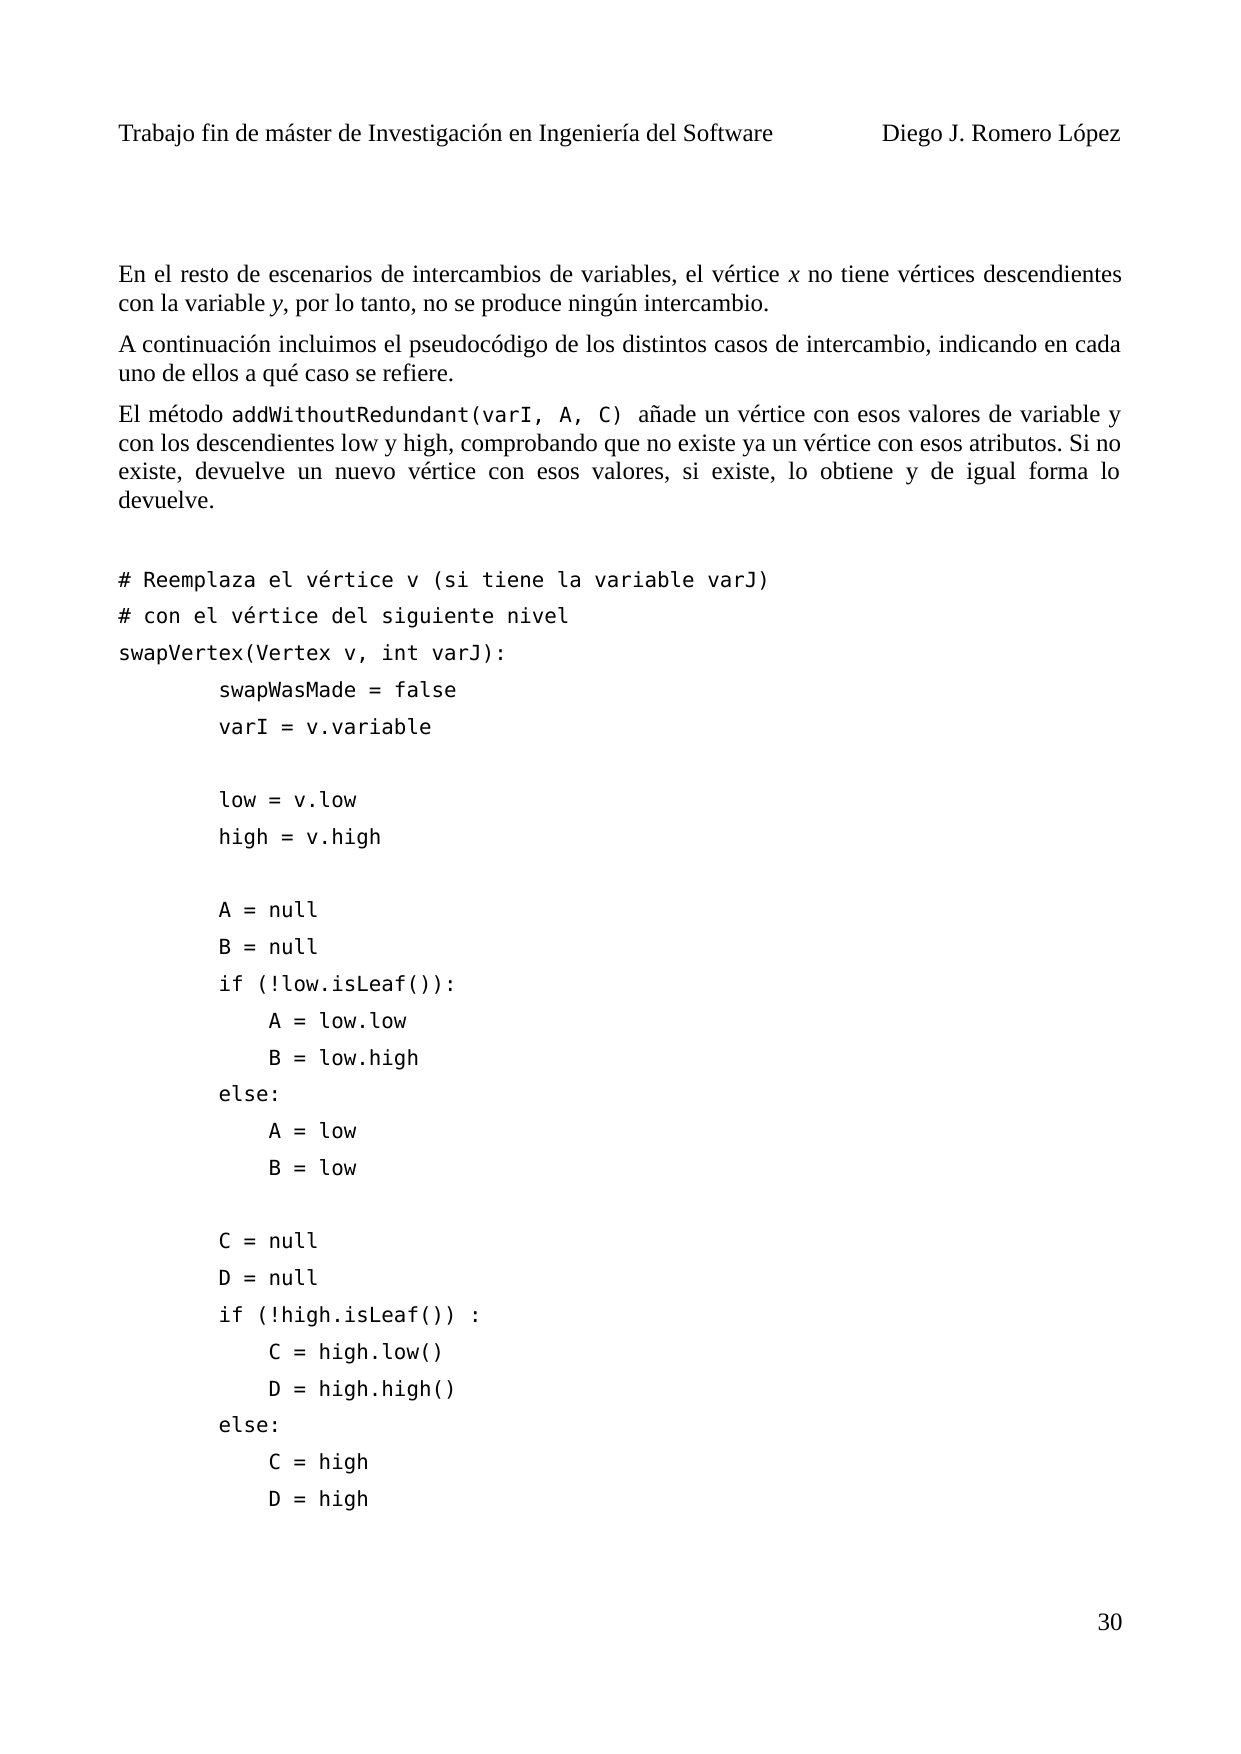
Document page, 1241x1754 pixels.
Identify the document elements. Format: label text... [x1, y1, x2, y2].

text A = low [118, 1119, 1122, 1143]
text El método addWithoutRedundant(varI, A, C) añade un vértice con esos valores de variable y con los descendientes low y high, comprobando que no existe ya un vértice con esos atributos. Si no existe, devuelve un nuevo vértice con esos valores, si existe, lo obtiene y de igual forma lo devuelve. [118, 399, 1122, 514]
text high = v.high [118, 825, 1122, 849]
text En el resto de escenarios de intercambios de variables, el vértice x no tiene vértices descendientes con la variable y, por lo tanto, no se produce ningún intercambio. [118, 259, 1122, 316]
text D = high [118, 1487, 1122, 1511]
text if (!low.isLeaf()): [118, 972, 1122, 996]
text D = null [118, 1266, 1122, 1291]
text C = null [118, 1229, 1122, 1254]
text # Reemplaza el vértice v (si tiene la variable varJ) [118, 568, 1122, 592]
text A = low.low [118, 1009, 1122, 1033]
text D = high.high() [118, 1377, 1122, 1401]
text A continuación incluimos el pseudocódigo de los distintos casos de intercambio, indicando en cada uno de ellos a qué caso se refiere. [118, 329, 1122, 386]
text if (!high.isLeaf()) : [118, 1303, 1122, 1327]
text C = high [118, 1450, 1122, 1474]
text # con el vértice del siguiente nivel [118, 604, 1122, 629]
text A = null [118, 898, 1122, 923]
text low = v.low [118, 788, 1122, 812]
text else: [118, 1413, 1122, 1438]
text varI = v.variable [118, 715, 1122, 739]
text B = null [118, 935, 1122, 959]
text else: [118, 1082, 1122, 1107]
text swapVertex(Vertex v, int varJ): [118, 641, 1122, 665]
text C = high.low() [118, 1340, 1122, 1364]
text swapWasMade = false [118, 678, 1122, 702]
text B = low [118, 1156, 1122, 1180]
text B = low.high [118, 1046, 1122, 1070]
